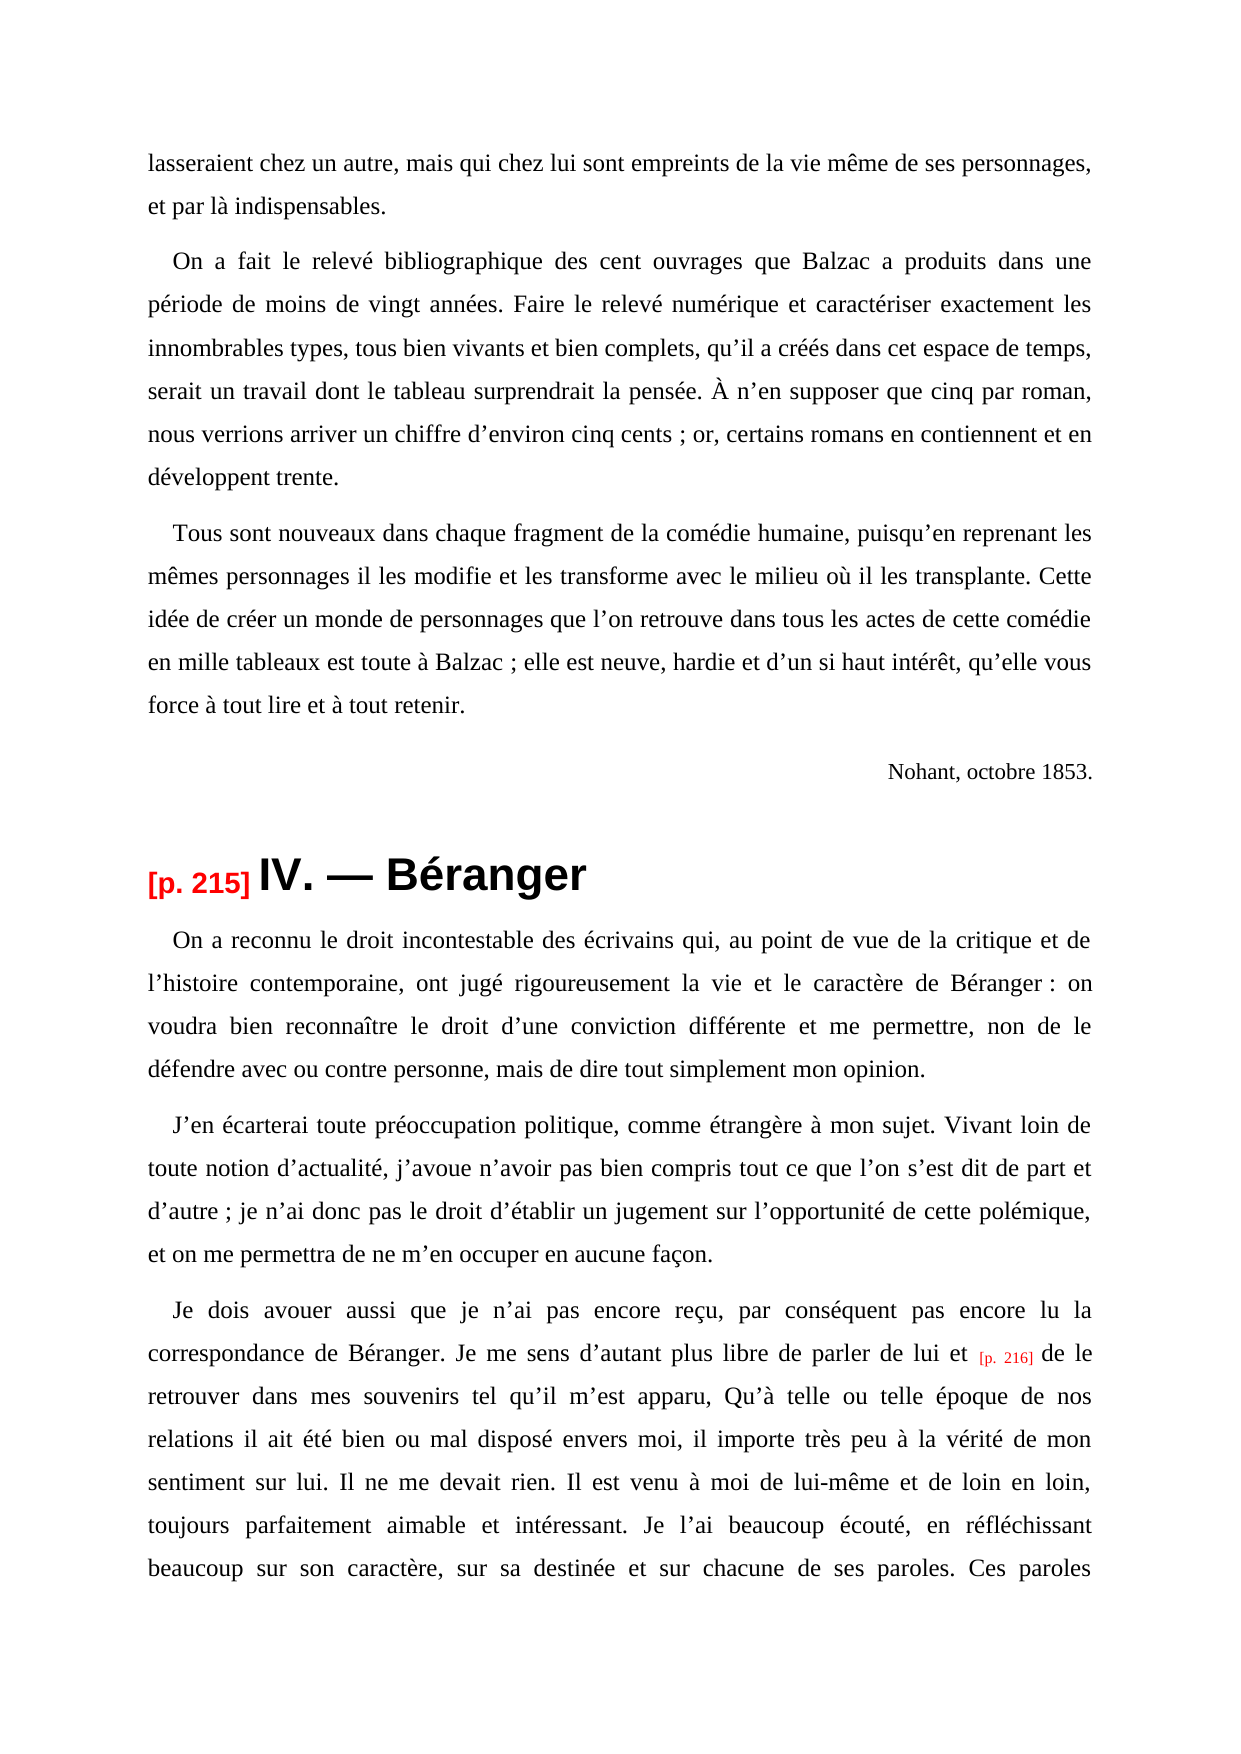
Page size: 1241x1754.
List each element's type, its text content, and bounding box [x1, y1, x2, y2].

text Je dois avouer aussi que je n’ai pas encore reçu, par conséquent pas encore lu la correspondance de Béranger. Je me sens d’autant plus libre de parler de lui et [p. 216] de le retrouver dans mes souvenirs tel qu’il m’est apparu, Qu’à telle ou telle époque de nos relations il ait été bien ou mal disposé envers moi, il importe très peu à la vérité de mon sentiment sur lui. Il ne me devait rien. Il est venu à moi de lui-même et de loin en loin, toujours parfaitement aimable et intéressant. Je l’ai beaucoup écouté, en réfléchissant beaucoup sur son caractère, sur sa destinée et sur chacune de ses paroles. Ces paroles [148, 1295, 1093, 1582]
text J’en écarterai toute préoccupation politique, comme étrangère à mon sujet. Vivant loin de toute notion d’actualité, j’avoue n’avoir pas bien compris tout ce que l’on s’est dit de part et d’autre ; je n’ai donc pas le droit d’établir un jugement sur l’opportunité de cette polémique, et on me permettra de ne m’en occuper en aucune façon. [148, 1110, 1093, 1268]
text On a reconnu le droit incontestable des écrivains qui, au point de vue de la critique et de l’histoire contemporaine, ont jugé rigoureusement la vie et le caractère de Béranger : on voudra bien reconnaître le droit d’une conviction différente et me permettre, non de le défendre avec ou contre personne, mais de dire tout simplement mon opinion. [148, 925, 1093, 1083]
text lasseraient chez un autre, mais qui chez lui sont empreints de la vie même de ses personnages, et par là indispensables. [148, 148, 1093, 219]
text Nohant, octobre 1853. [148, 758, 1093, 784]
text On a fait le relevé bibliographique des cent ouvrages que Balzac a produits dans une période de moins de vingt années. Faire le relevé numérique et caractériser exactement les innombrables types, tous bien vivants et bien complets, qu’il a créés dans cet espace de temps, serait un travail dont le tableau surprendrait la pensée. À n’en supposer que cinq par roman, nous verrions arriver un chiffre d’environ cinq cents ; or, certains romans en contiennent et en développent trente. [148, 246, 1093, 491]
subtitle [p. 215] IV. — Béranger [148, 847, 1093, 900]
text Tous sont nouveaux dans chaque fragment de la comédie humaine, puisqu’en reprenant les mêmes personnages il les modifie et les transforme avec le milieu où il les transplante. Cette idée de créer un monde de personnages que l’on retrouve dans tous les actes de cette comédie en mille tableaux est toute à Balzac ; elle est neuve, hardie et d’un si haut intérêt, qu’elle vous force à tout lire et à tout retenir. [148, 518, 1093, 719]
